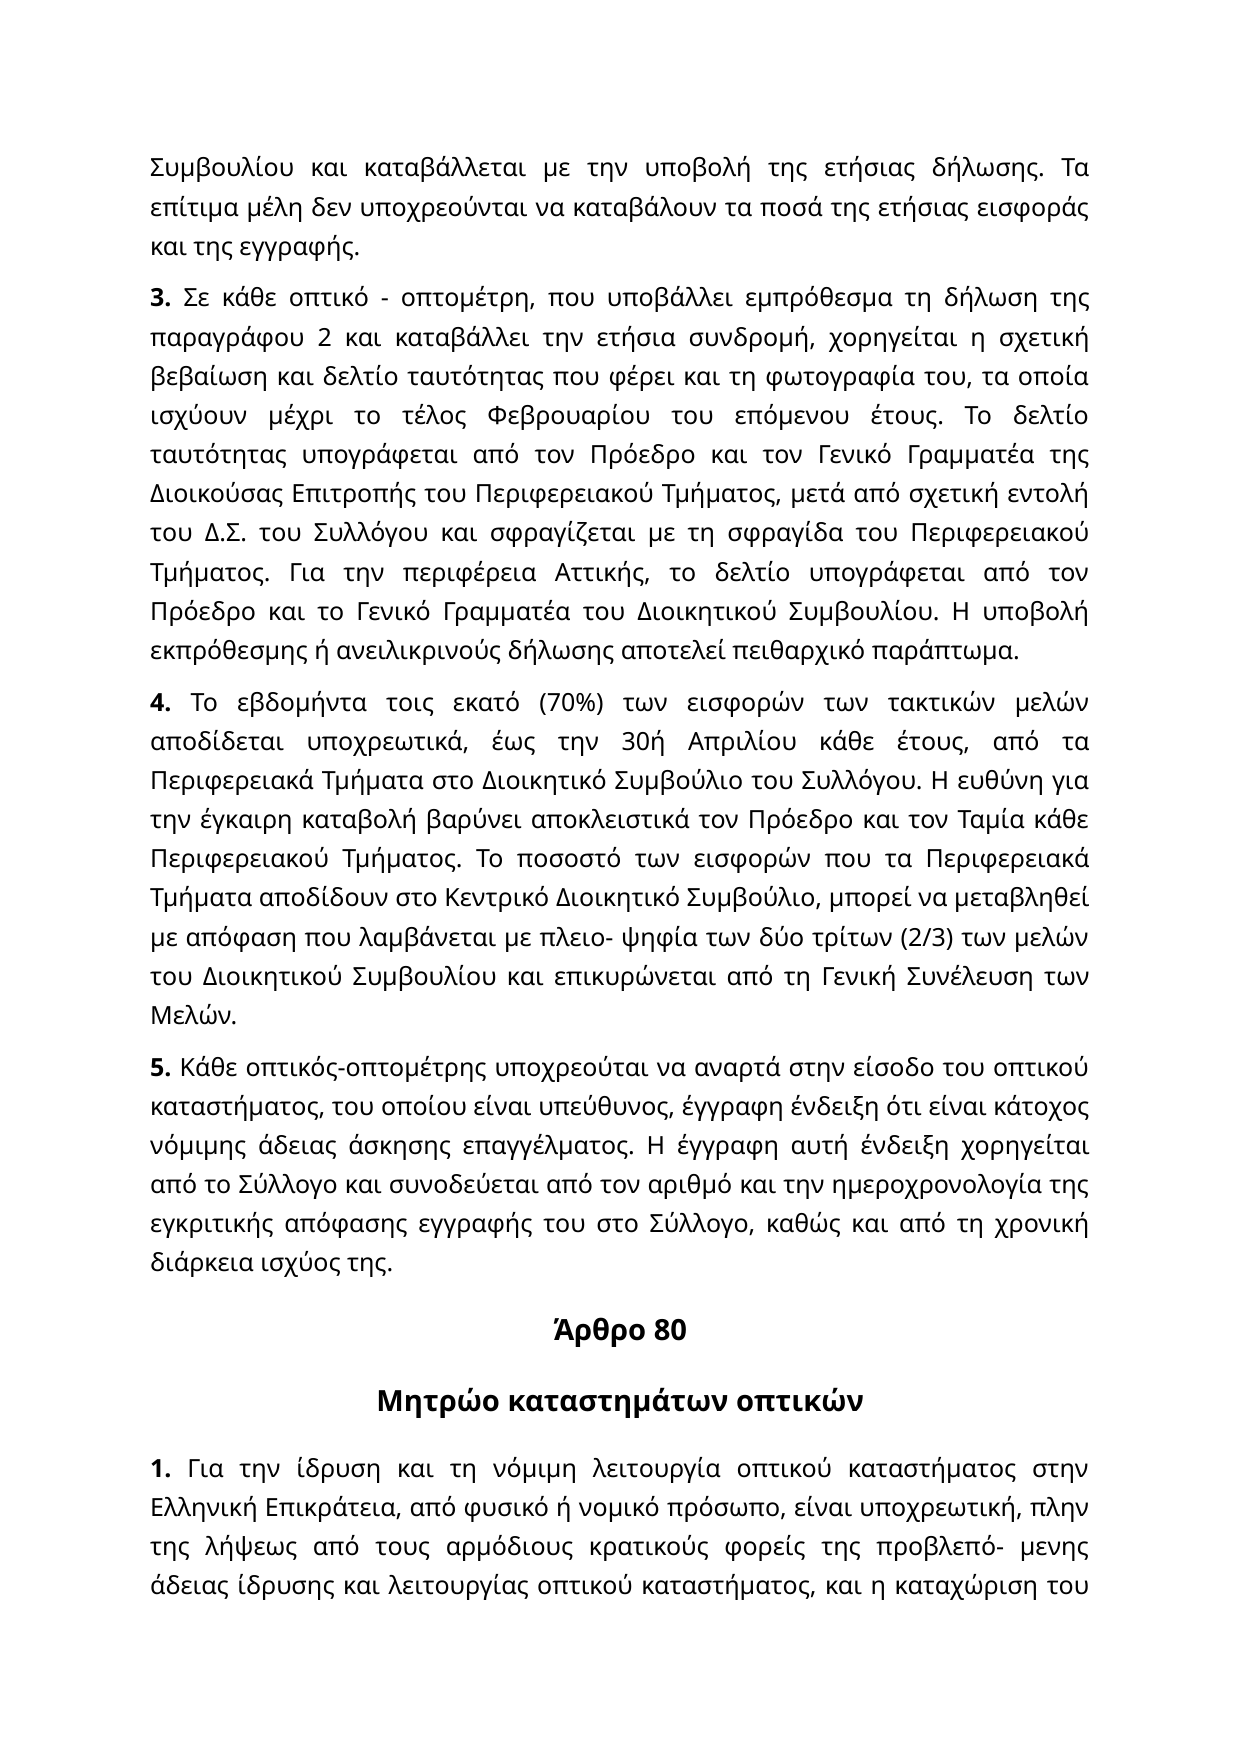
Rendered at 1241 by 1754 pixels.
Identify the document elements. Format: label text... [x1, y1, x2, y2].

subtitle Άρθρο 80 [150, 1309, 1090, 1349]
text 3. Σε κάθε οπτικό - οπτομέτρη, που υποβάλλει εμπρόθεσμα τη δήλωση της παραγράφου 2 και καταβάλλει την ετήσια συνδρομή, χορηγείται η σχετική βεβαίωση και δελτίο ταυτότητας που φέρει και τη φωτογραφία του, τα οποία ισχύουν μέχρι το τέλος Φεβρουαρίου του επόμενου έτους. Το δελτίο ταυτότητας υπογράφεται από τον Πρόεδρο και τον Γενικό Γραμματέα της Διοικούσας Επιτροπής του Περιφερειακού Τμήματος, μετά από σχετική εντολή του Δ.Σ. του Συλλόγου και σφραγίζεται με τη σφραγίδα του Περιφερειακού Τμήματος. Για την περιφέρεια Αττικής, το δελτίο υπογράφεται από τον Πρόεδρο και το Γενικό Γραμματέα του Διοικητικού Συμβουλίου. Η υποβολή εκπρόθεσμης ή ανειλικρινούς δήλωσης αποτελεί πειθαρχικό παράπτωμα. [150, 280, 1090, 667]
text 4. Το εβδομήντα τοις εκατό (70%) των εισφορών των τακτικών μελών αποδίδεται υποχρεωτικά, έως την 30ή Απριλίου κάθε έτους, από τα Περιφερειακά Τμήματα στο Διοικητικό Συμβούλιο του Συλλόγου. Η ευθύνη για την έγκαιρη καταβολή βαρύνει αποκλειστικά τον Πρόεδρο και τον Ταμία κάθε Περιφερειακού Τμήματος. Το ποσοστό των εισφορών που τα Περιφερειακά Τμήματα αποδίδουν στο Κεντρικό Διοικητικό Συμβούλιο, μπορεί να μεταβληθεί με απόφαση που λαμβάνεται με πλειο- ψηφία των δύο τρίτων (2/3) των μελών του Διοικητικού Συμβουλίου και επικυρώνεται από τη Γενική Συνέλευση των Μελών. [150, 684, 1090, 1032]
subtitle Μητρώο καταστημάτων οπτικών [150, 1380, 1090, 1419]
text 5. Κάθε οπτικός-οπτομέτρης υποχρεούται να αναρτά στην είσοδο του οπτικού καταστήματος, του οποίου είναι υπεύθυνος, έγγραφη ένδειξη ότι είναι κάτοχος νόμιμης άδειας άσκησης επαγγέλματος. Η έγγραφη αυτή ένδειξη χορηγείται από το Σύλλογο και συνοδεύεται από τον αριθμό και την ημεροχρονολογία της εγκριτικής απόφασης εγγραφής του στο Σύλλογο, καθώς και από τη χρονική διάρκεια ισχύος της. [150, 1049, 1090, 1279]
text 1. Για την ίδρυση και τη νόμιμη λειτουργία οπτικού καταστήματος στην Ελληνική Επικράτεια, από φυσικό ή νομικό πρόσωπο, είναι υποχρεωτική, πλην της λήψεως από τους αρμόδιους κρατικούς φορείς της προβλεπό- μενης άδειας ίδρυσης και λειτουργίας οπτικού καταστήματος, και η καταχώριση του [150, 1450, 1090, 1602]
text Συμβουλίου και καταβάλλεται με την υποβολή της ετήσιας δήλωσης. Τα επίτιμα μέλη δεν υποχρεούνται να καταβάλουν τα ποσά της ετήσιας εισφοράς και της εγγραφής. [150, 150, 1090, 262]
